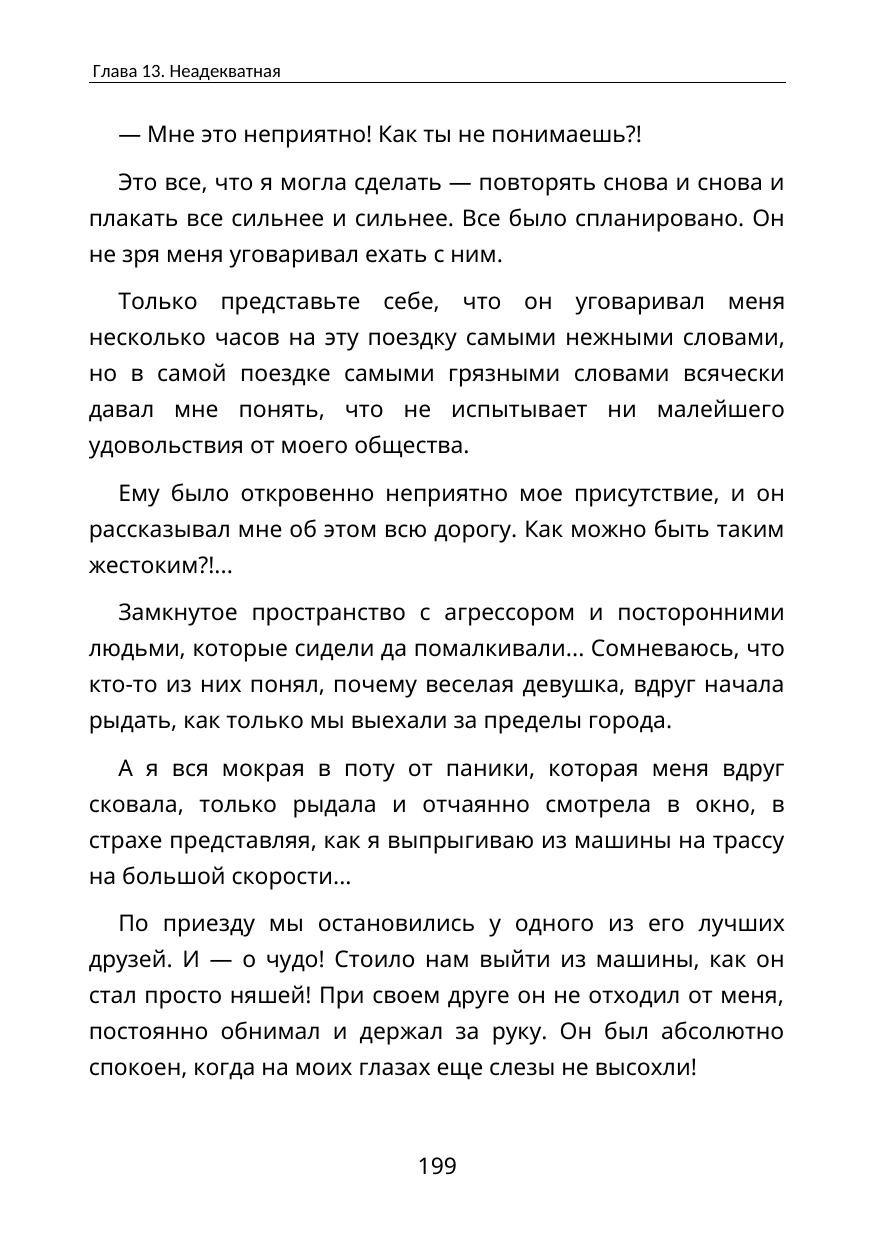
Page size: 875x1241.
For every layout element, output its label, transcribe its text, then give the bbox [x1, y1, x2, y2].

text Только представьте себе, что он уговаривал меня несколько часов на эту поездку самыми нежными словами, но в самой поездке самыми грязными словами всячески давал мне понять, что не испытывает ни малейшего удовольствия от моего общества. [88, 285, 786, 460]
text А я вся мокрая в поту от паники, которая меня вдруг сковала, только рыдала и отчаянно смотрела в окно, в страхе представляя, как я выпрыгиваю из машины на трассу на большой скорости... [88, 752, 786, 891]
text По приезду мы остановились у одного из его лучших друзей. И — о чудо! Стоило нам выйти из машины, как он стал просто няшей! При своем друге он не отходил от меня, постоянно обнимал и держал за руку. Он был абсолютно спокоен, когда на моих глазах еще слезы не высохли! [88, 907, 786, 1082]
text — Мне это неприятно! Как ты не понимаешь?! [88, 118, 786, 149]
text Замкнутое пространство с агрессором и посторонними людьми, которые сидели да помалкивали... Сомневаюсь, что кто-то из них понял, почему веселая девушка, вдруг начала рыдать, как только мы выехали за пределы города. [88, 596, 786, 735]
text Это все, что я могла сделать — повторять снова и снова и плакать все сильнее и сильнее. Все было спланировано. Он не зря меня уговаривал ехать с ним. [88, 166, 786, 269]
text Ему было откровенно неприятно мое присутствие, и он рассказывал мне об этом всю дорогу. Как можно быть таким жестоким?!... [88, 477, 786, 580]
